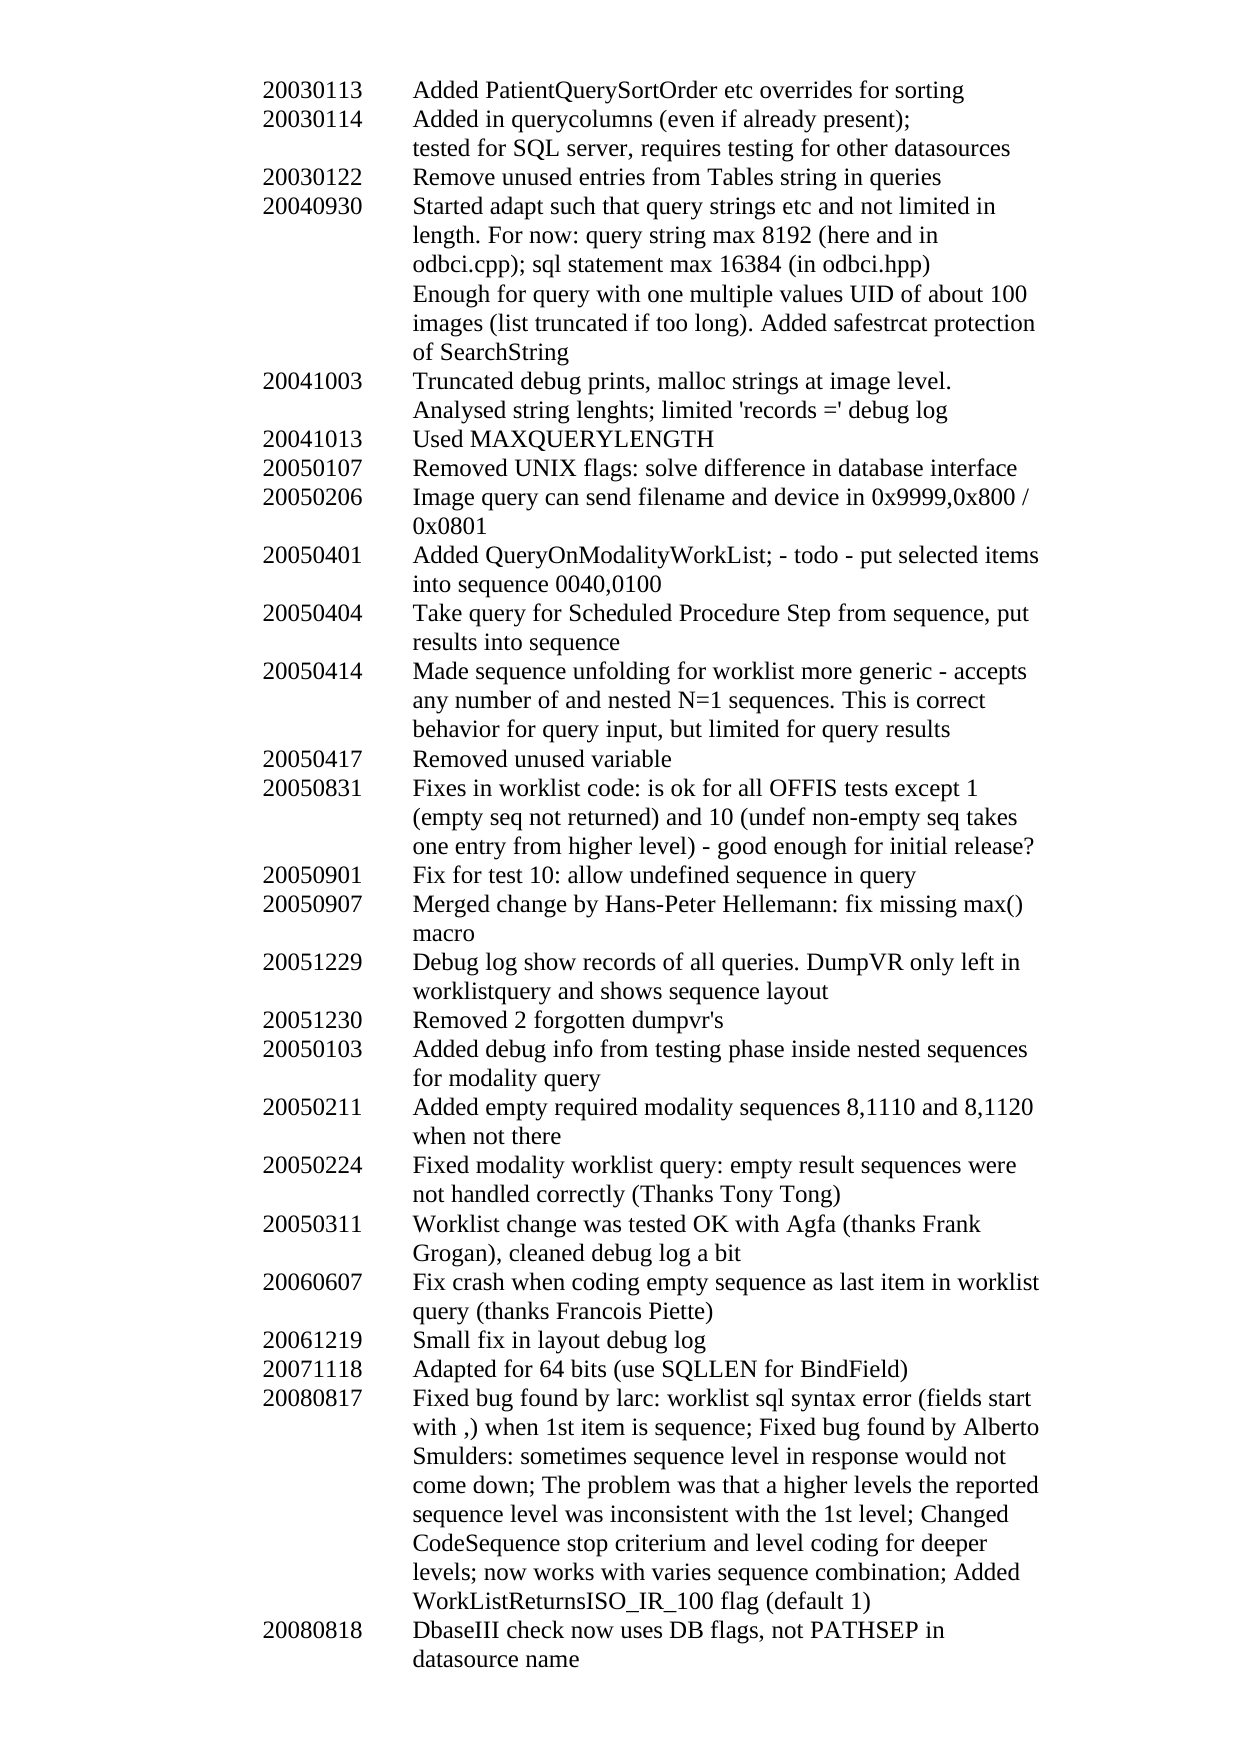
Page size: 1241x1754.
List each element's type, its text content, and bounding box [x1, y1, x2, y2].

text 20040930 Started adapt such that query strings etc and not limited in length. For now: query string max 8192 (here and in odbci.cpp); sql statement max 16384 (in odbci.hpp) Enough for query with one multiple values UID of about 100 images (list truncated if too long). Added safestrcat protection of SearchString [262, 191, 1053, 366]
text 20041013 Used MAXQUERYLENGTH [262, 424, 1053, 453]
text 20030114 Added in querycolumns (even if already present); tested for SQL server, requires testing for other datasources [262, 104, 1053, 162]
text 20041003 Truncated debug prints, malloc strings at image level. Analysed string lenghts; limited 'records =' debug log [262, 366, 1053, 424]
text 20050103 Added debug info from testing phase inside nested sequences for modality query [262, 1034, 1053, 1092]
text 20050224 Fixed modality worklist query: empty result sequences were not handled correctly (Thanks Tony Tong) [262, 1150, 1053, 1208]
text 20050414 Made sequence unfolding for worklist more generic - accepts any number of and nested N=1 sequences. This is correct behavior for query input, but limited for query results [262, 656, 1053, 743]
text 20080818 DbaseIII check now uses DB flags, not PATHSEP in datasource name [262, 1615, 1053, 1673]
text 20050901 Fix for test 10: allow undefined sequence in query [262, 860, 1053, 889]
text 20050401 Added QueryOnModalityWorkList; - todo - put selected items into sequence 0040,0100 [262, 540, 1053, 598]
text 20050206 Image query can send filename and device in 0x9999,0x800 / 0x0801 [262, 482, 1053, 540]
text 20050211 Added empty required modality sequences 8,1110 and 8,1120 when not there [262, 1092, 1053, 1150]
text 20060607 Fix crash when coding empty sequence as last item in worklist query (thanks Francois Piette) [262, 1267, 1053, 1325]
text 20050417 Removed unused variable [262, 743, 1053, 772]
text 20051229 Debug log show records of all queries. DumpVR only left in worklistquery and shows sequence layout [262, 947, 1053, 1005]
text 20061219 Small fix in layout debug log [262, 1325, 1053, 1354]
text 20071118 Adapted for 64 bits (use SQLLEN for BindField) [262, 1354, 1053, 1383]
text 20050311 Worklist change was tested OK with Agfa (thanks Frank Grogan), cleaned debug log a bit [262, 1208, 1053, 1267]
text 20050907 Merged change by Hans-Peter Hellemann: fix missing max() macro [262, 889, 1053, 947]
text 20050404 Take query for Scheduled Procedure Step from sequence, put results into sequence [262, 598, 1053, 656]
text 20030113 Added PatientQuerySortOrder etc overrides for sorting [262, 75, 1053, 104]
text 20050107 Removed UNIX flags: solve difference in database interface [187, 453, 1053, 482]
text 20030122 Remove unused entries from Tables string in queries [262, 162, 1053, 191]
text 20050831 Fixes in worklist code: is ok for all OFFIS tests except 1 (empty seq not returned) and 10 (undef non-empty seq takes one entry from higher level) - good enough for initial release? [262, 772, 1053, 860]
text 20051230 Removed 2 forgotten dumpvr's [262, 1005, 1053, 1034]
text 20080817 Fixed bug found by larc: worklist sql syntax error (fields start with ,) when 1st item is sequence; Fixed bug found by Alberto Smulders: sometimes sequence level in response would not come down; The problem was that a higher levels the reported sequence level was inconsistent with the 1st level; Changed CodeSequence stop criterium and level coding for deeper levels; now works with varies sequence combination; Added WorkListReturnsISO_IR_100 flag (default 1) [262, 1383, 1053, 1615]
